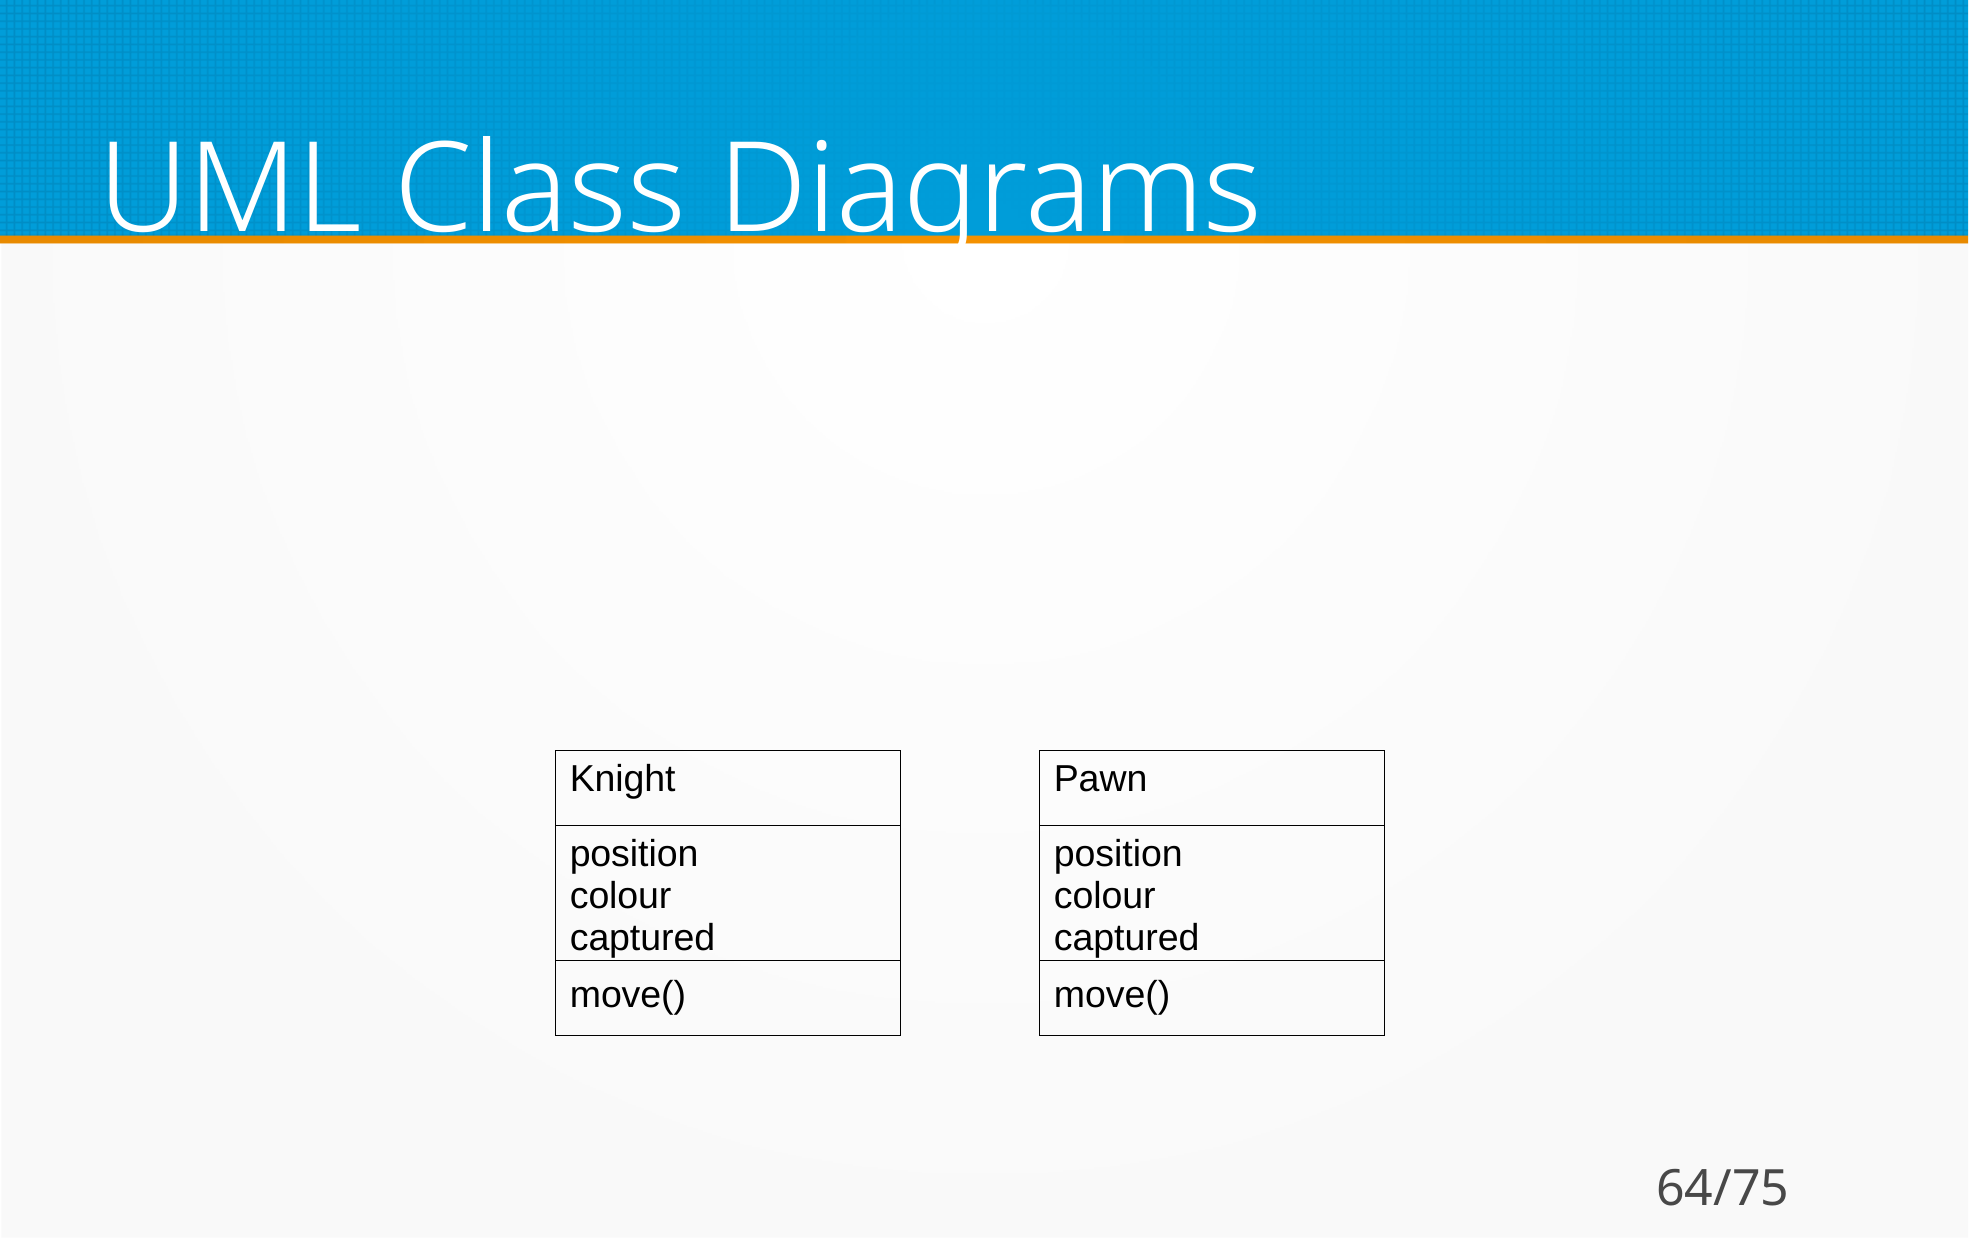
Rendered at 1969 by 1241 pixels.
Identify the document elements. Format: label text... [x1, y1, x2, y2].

text_box move() [555, 965, 901, 1023]
text_box position colour captured [555, 825, 901, 965]
text_box Pawn [1039, 750, 1385, 807]
picture [0, 236, 1969, 1241]
text_box Knight [555, 750, 901, 807]
text_box position colour captured [1039, 825, 1385, 965]
title UML Class Diagrams [98, 49, 1870, 257]
text_box move() [1039, 965, 1385, 1023]
